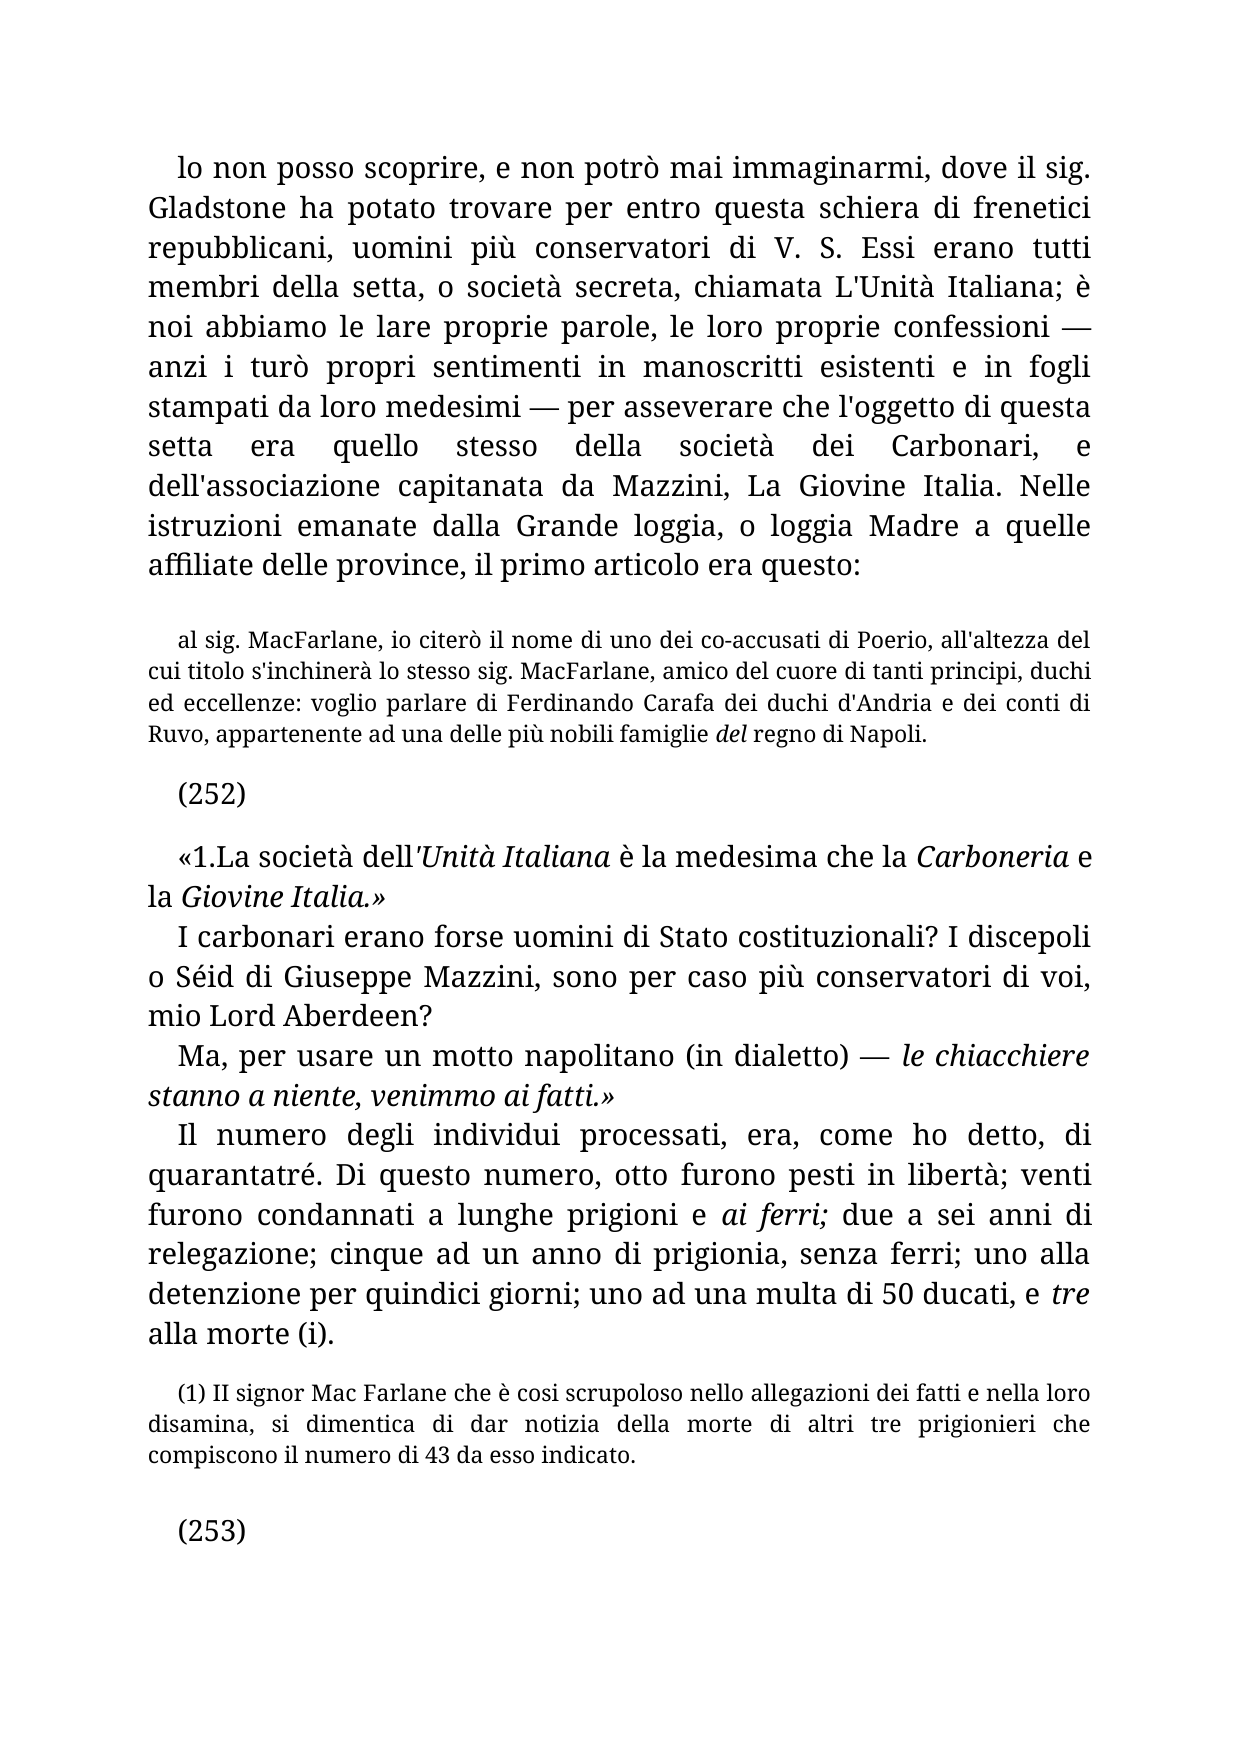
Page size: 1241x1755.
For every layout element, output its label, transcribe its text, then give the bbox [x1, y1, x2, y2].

text lo non posso scoprire, e non potrò mai immaginarmi, dove il sig. Gladstone ha potato trovare per entro questa schiera di frenetici repubblicani, uomini più conservatori di V. S. Essi erano tutti membri della setta, o società secreta, chiamata L'Unità Italiana; è noi abbiamo le lare proprie parole, le loro proprie confessioni — anzi i turò propri sentimenti in manoscritti esistenti e in fogli stampati da loro medesimi — per asseverare che l'oggetto di questa setta era quello stesso della società dei Carbonari, e dell'associazione capitanata da Mazzini, La Giovine Italia. Nelle istruzioni emanate dalla Grande loggia, o loggia Madre a quelle affiliate delle province, il primo articolo era questo: [148, 148, 1093, 584]
text (252) [148, 773, 1093, 813]
text (253) [148, 1510, 1093, 1550]
text (1) II signor Mac Farlane che è cosi scrupoloso nello allegazioni dei fatti e nella loro disamina, si dimentica di dar notizia della morte di altri tre prigionieri che compiscono il numero di 43 da esso indicato. [148, 1377, 1093, 1471]
text I carbonari erano forse uomini di Stato costituzionali? I discepoli o Séid di Giuseppe Mazzini, sono per caso più conservatori di voi, mio Lord Aberdeen? [148, 916, 1093, 1035]
text al sig. MacFarlane, io citerò il nome di uno dei co-accusati di Poerio, all'altezza del cui titolo s'inchinerà lo stesso sig. MacFarlane, amico del cuore di tanti principi, duchi ed eccellenze: voglio parlare di Ferdinando Carafa dei duchi d'Andria e dei conti di Ruvo, appartenente ad una delle più nobili famiglie del regno di Napoli. [148, 624, 1093, 749]
text «1.La società dell'Unità Italiana è la medesima che la Carboneria e la Giovine Italia.» [148, 837, 1093, 916]
text Il numero degli individui processati, era, come ho detto, di quarantatré. Di questo numero, otto furono pesti in libertà; venti furono condannati a lunghe prigioni e ai ferri; due a sei anni di relegazione; cinque ad un anno di prigionia, senza ferri; uno alla detenzione per quindici giorni; uno ad una multa di 50 ducati, e tre alla morte (i). [148, 1114, 1093, 1353]
text Ma, per usare un motto napolitano (in dialetto) — le chiacchiere stanno a niente, venimmo ai fatti.» [148, 1035, 1093, 1114]
